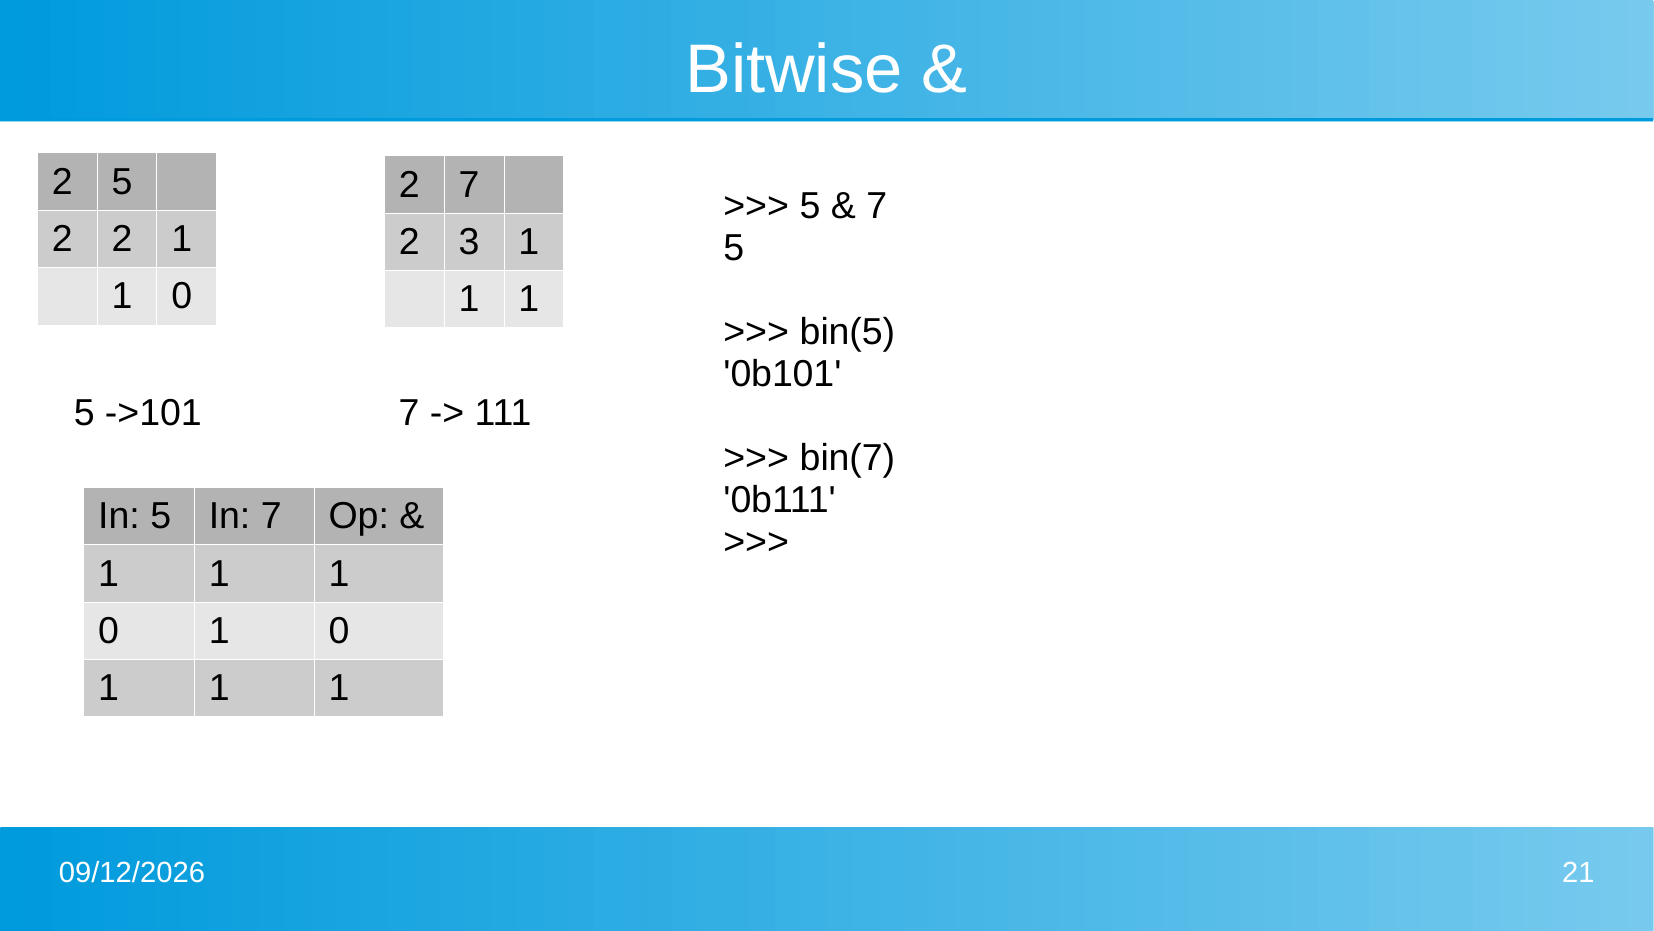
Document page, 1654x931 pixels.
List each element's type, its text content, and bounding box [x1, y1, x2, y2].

table_header In: 7 [195, 488, 314, 544]
title Bitwise & [59, 29, 1595, 108]
table_header 7 [445, 156, 504, 213]
table_cell 1 [315, 545, 443, 602]
table_header Op: & [315, 488, 443, 544]
table_cell 1 [195, 545, 314, 602]
table_cell 1 [195, 603, 314, 659]
table_cell 2 [98, 211, 156, 267]
table_header 5 [98, 153, 156, 210]
table_cell 0 [84, 603, 194, 659]
table_cell 2 [385, 214, 444, 270]
table_cell 1 [84, 660, 194, 716]
table_cell 1 [445, 271, 504, 327]
table_header [505, 156, 563, 213]
text_box >>> 5 & 7 5 >>> bin(5) '0b101' >>> bin(7) '0b111' >>> [708, 177, 945, 654]
table_cell 1 [84, 545, 194, 602]
table_header 2 [38, 153, 97, 210]
table_cell 1 [98, 268, 156, 325]
table_cell [38, 268, 97, 325]
text_box 7 -> 111 [383, 383, 591, 441]
table_cell 0 [157, 268, 216, 325]
table_cell [385, 271, 444, 327]
text_box 5 ->101 [59, 383, 266, 483]
table_cell 0 [315, 603, 443, 659]
table_cell 1 [315, 660, 443, 716]
table_cell 1 [505, 214, 563, 270]
table_header 2 [385, 156, 444, 213]
table_cell 1 [157, 211, 216, 267]
table_cell 1 [505, 271, 563, 327]
table_header [157, 153, 216, 210]
table_header In: 5 [84, 488, 194, 544]
table_cell 3 [445, 214, 504, 270]
table_cell 2 [38, 211, 97, 267]
table_cell 1 [195, 660, 314, 716]
